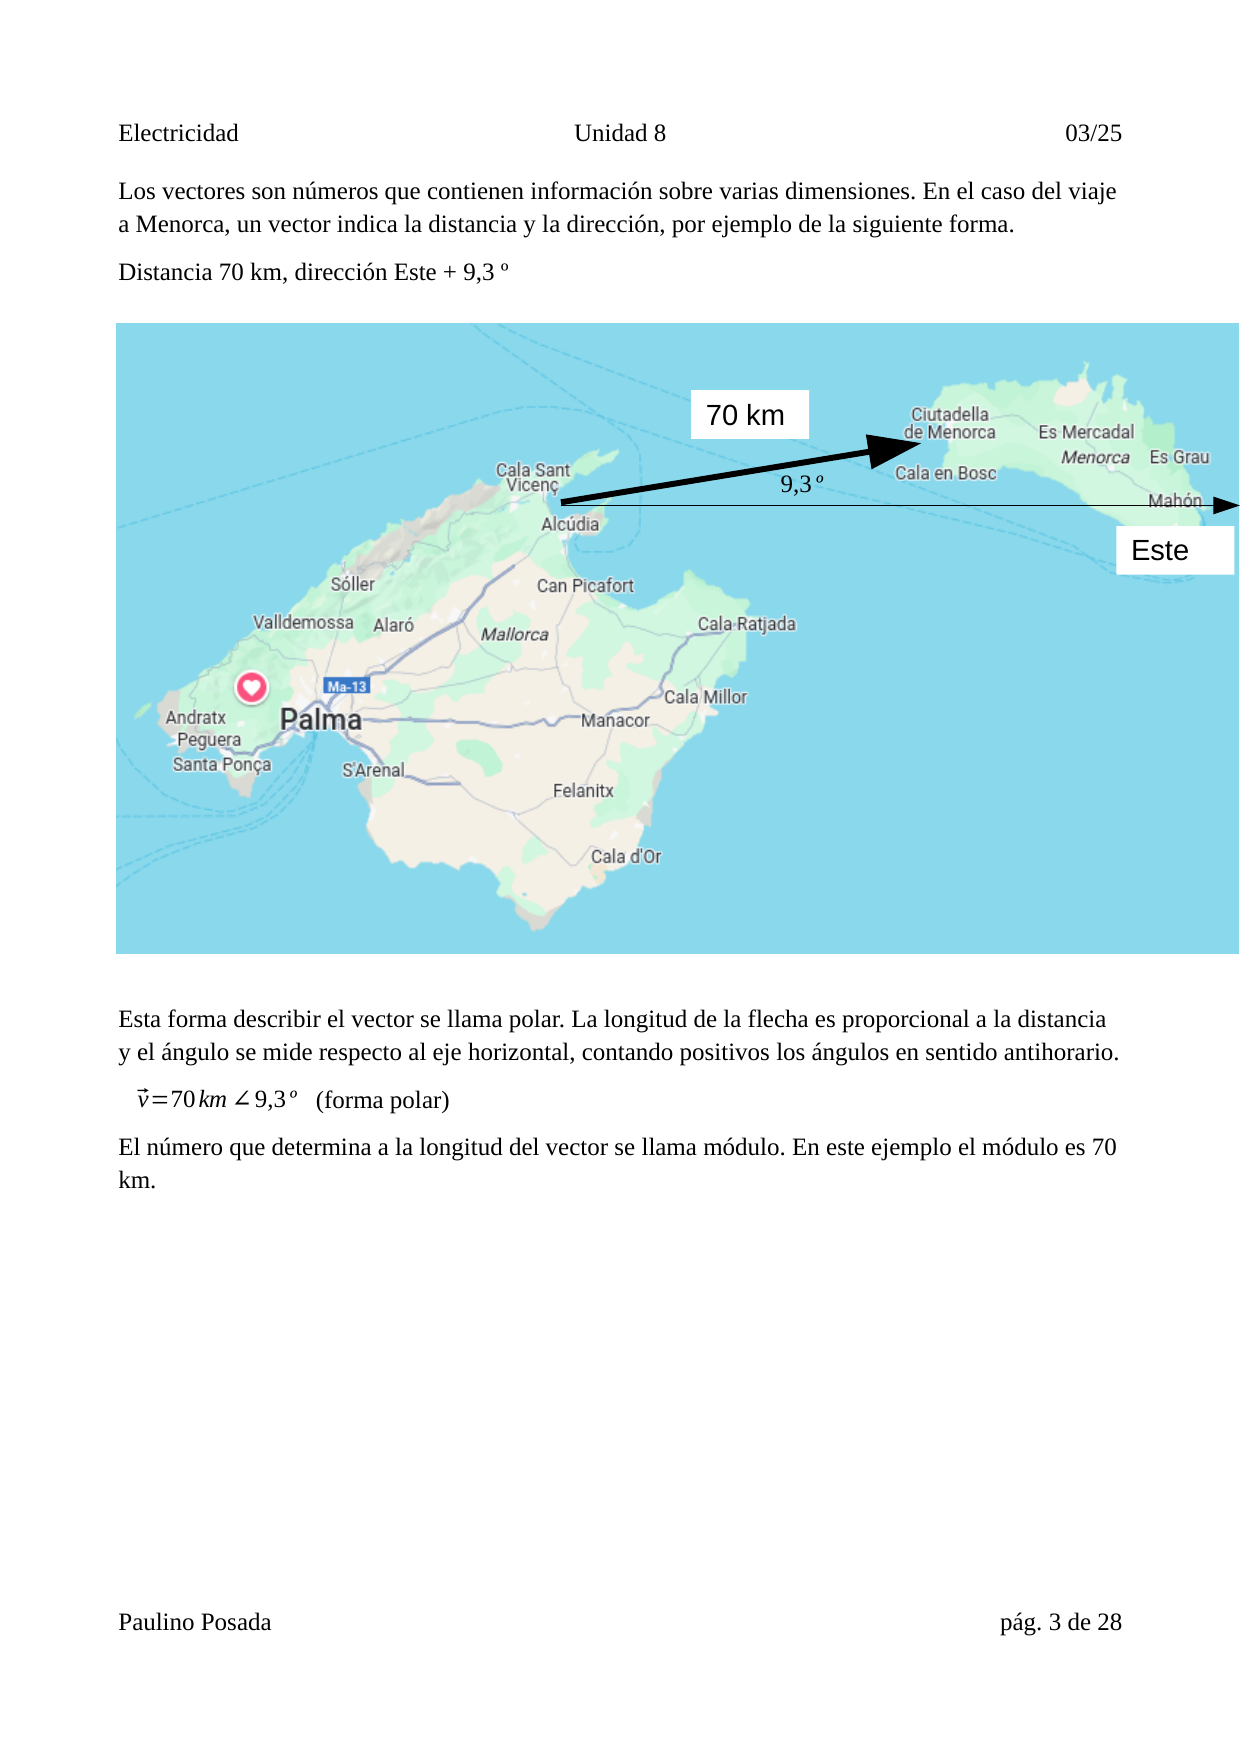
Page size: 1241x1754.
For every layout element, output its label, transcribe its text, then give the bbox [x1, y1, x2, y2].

text Los vectores son números que contienen información sobre varias dimensiones. En el caso del viaje a Menorca, un vector indica la distancia y la dirección, por ejemplo de la siguiente forma. [118, 176, 1122, 238]
picture [116, 323, 1239, 954]
text Esta forma describir el vector se llama polar. La longitud de la flecha es proporcional a la distancia y el ángulo se mide respecto al eje horizontal, contando positivos los ángulos en sentido antihorario. [118, 1004, 1122, 1066]
text El número que determina a la longitud del vector se llama módulo. En este ejemplo el módulo es 70 km. [118, 1132, 1122, 1194]
text Distancia 70 km, dirección Este + 9,3 º [118, 257, 1122, 286]
text (forma polar) [118, 1085, 1122, 1113]
